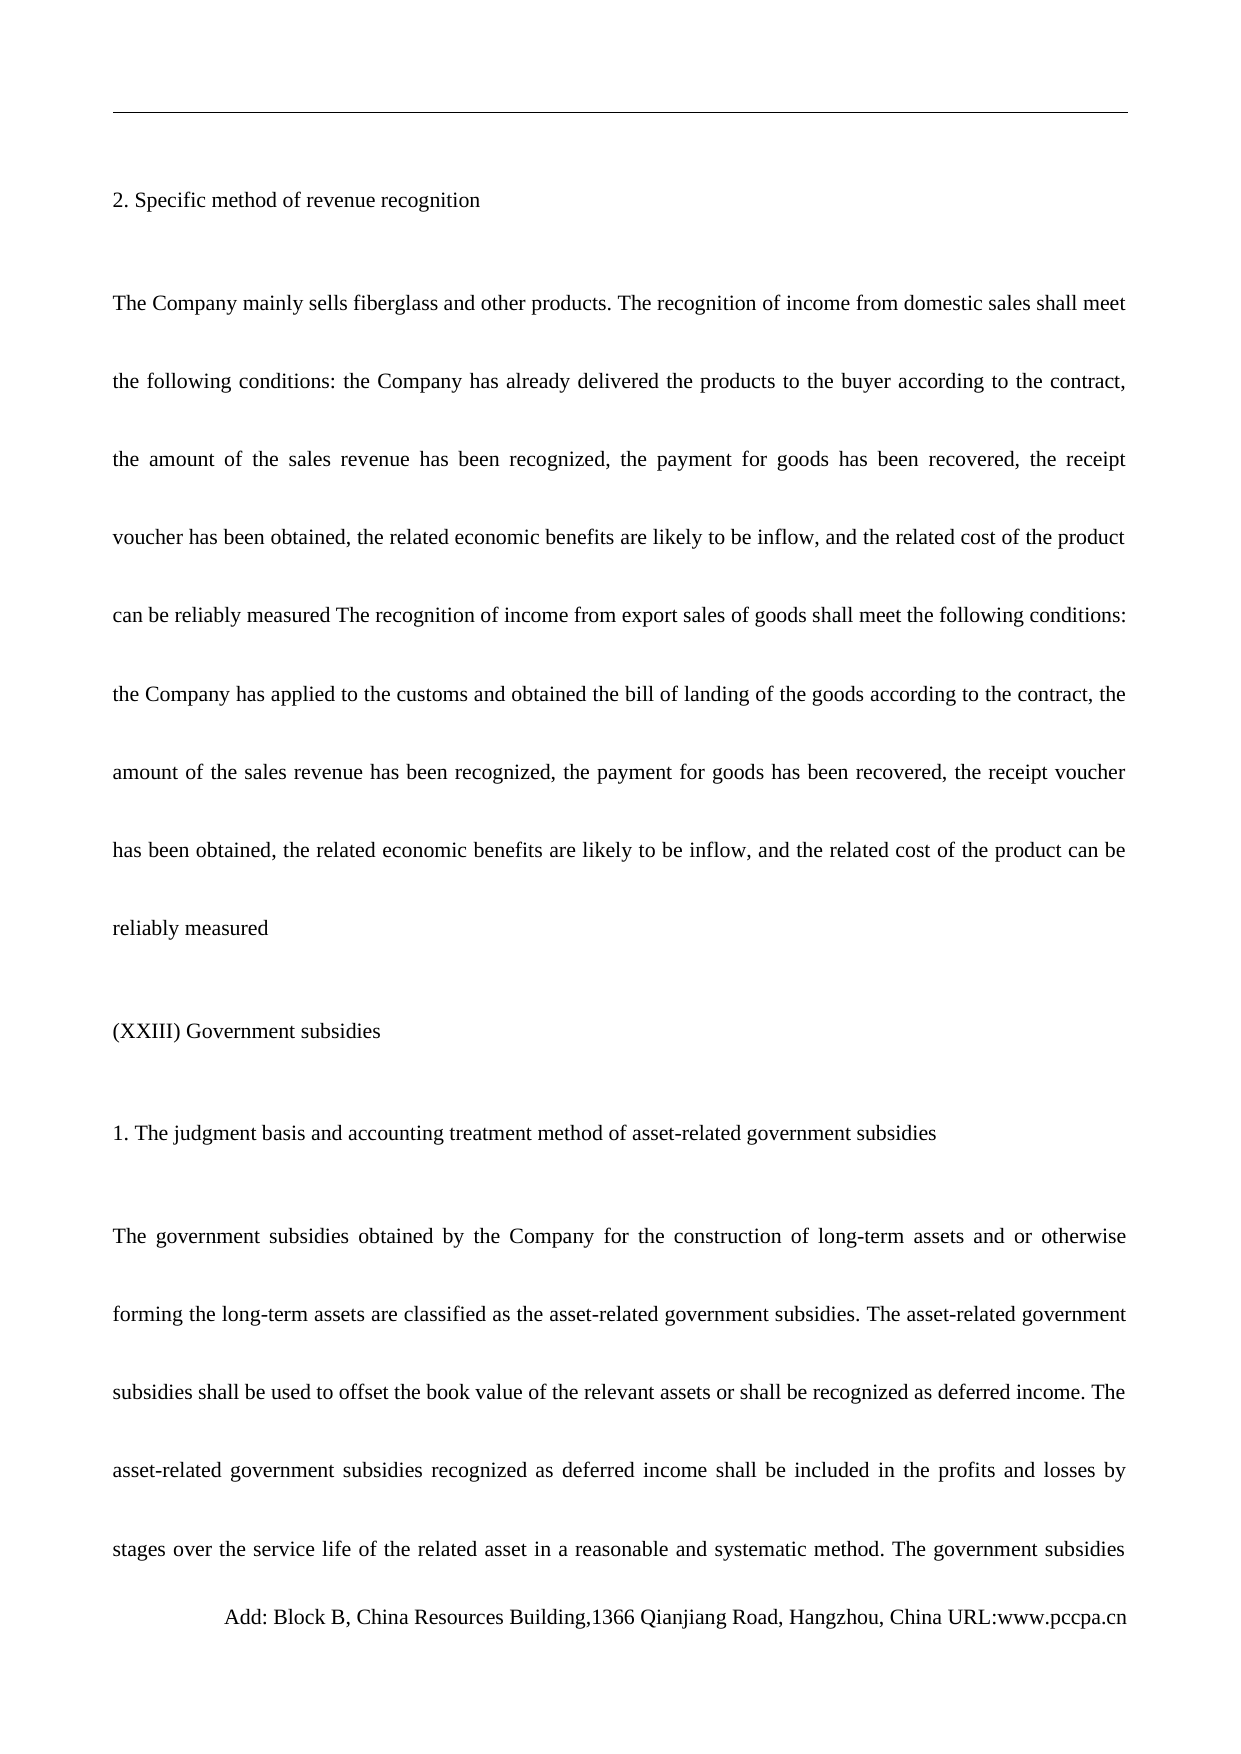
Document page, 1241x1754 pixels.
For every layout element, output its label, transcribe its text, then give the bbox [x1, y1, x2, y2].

text 1. The judgment basis and accounting treatment method of asset-related government subsidies [112, 1091, 1128, 1154]
text The government subsidies obtained by the Company for the construction of long-term assets and or otherwise forming the long-term assets are classified as the asset-related government subsidies. The asset-related government subsidies shall be used to offset the book value of the relevant assets or shall be recognized as deferred income. The asset-related government subsidies recognized as deferred income shall be included in the profits and losses by stages over the service life of the related asset in a reasonable and systematic method. The government subsidies [112, 1194, 1128, 1569]
text (XXIII) Government subsidies [112, 989, 1128, 1051]
text The Company mainly sells fiberglass and other products. The recognition of income from domestic sales shall meet the following conditions: the Company has already delivered the products to the buyer according to the contract, the amount of the sales revenue has been recognized, the payment for goods has been recovered, the receipt voucher has been obtained, the related economic benefits are likely to be inflow, and the related cost of the product can be reliably measured The recognition of income from export sales of goods shall meet the following conditions: the Company has applied to the customs and obtained the bill of landing of the goods according to the contract, the amount of the sales revenue has been recognized, the payment for goods has been recovered, the receipt voucher has been obtained, the related economic benefits are likely to be inflow, and the related cost of the product can be reliably measured [112, 261, 1128, 948]
text 2. Specific method of revenue recognition [112, 158, 1128, 221]
